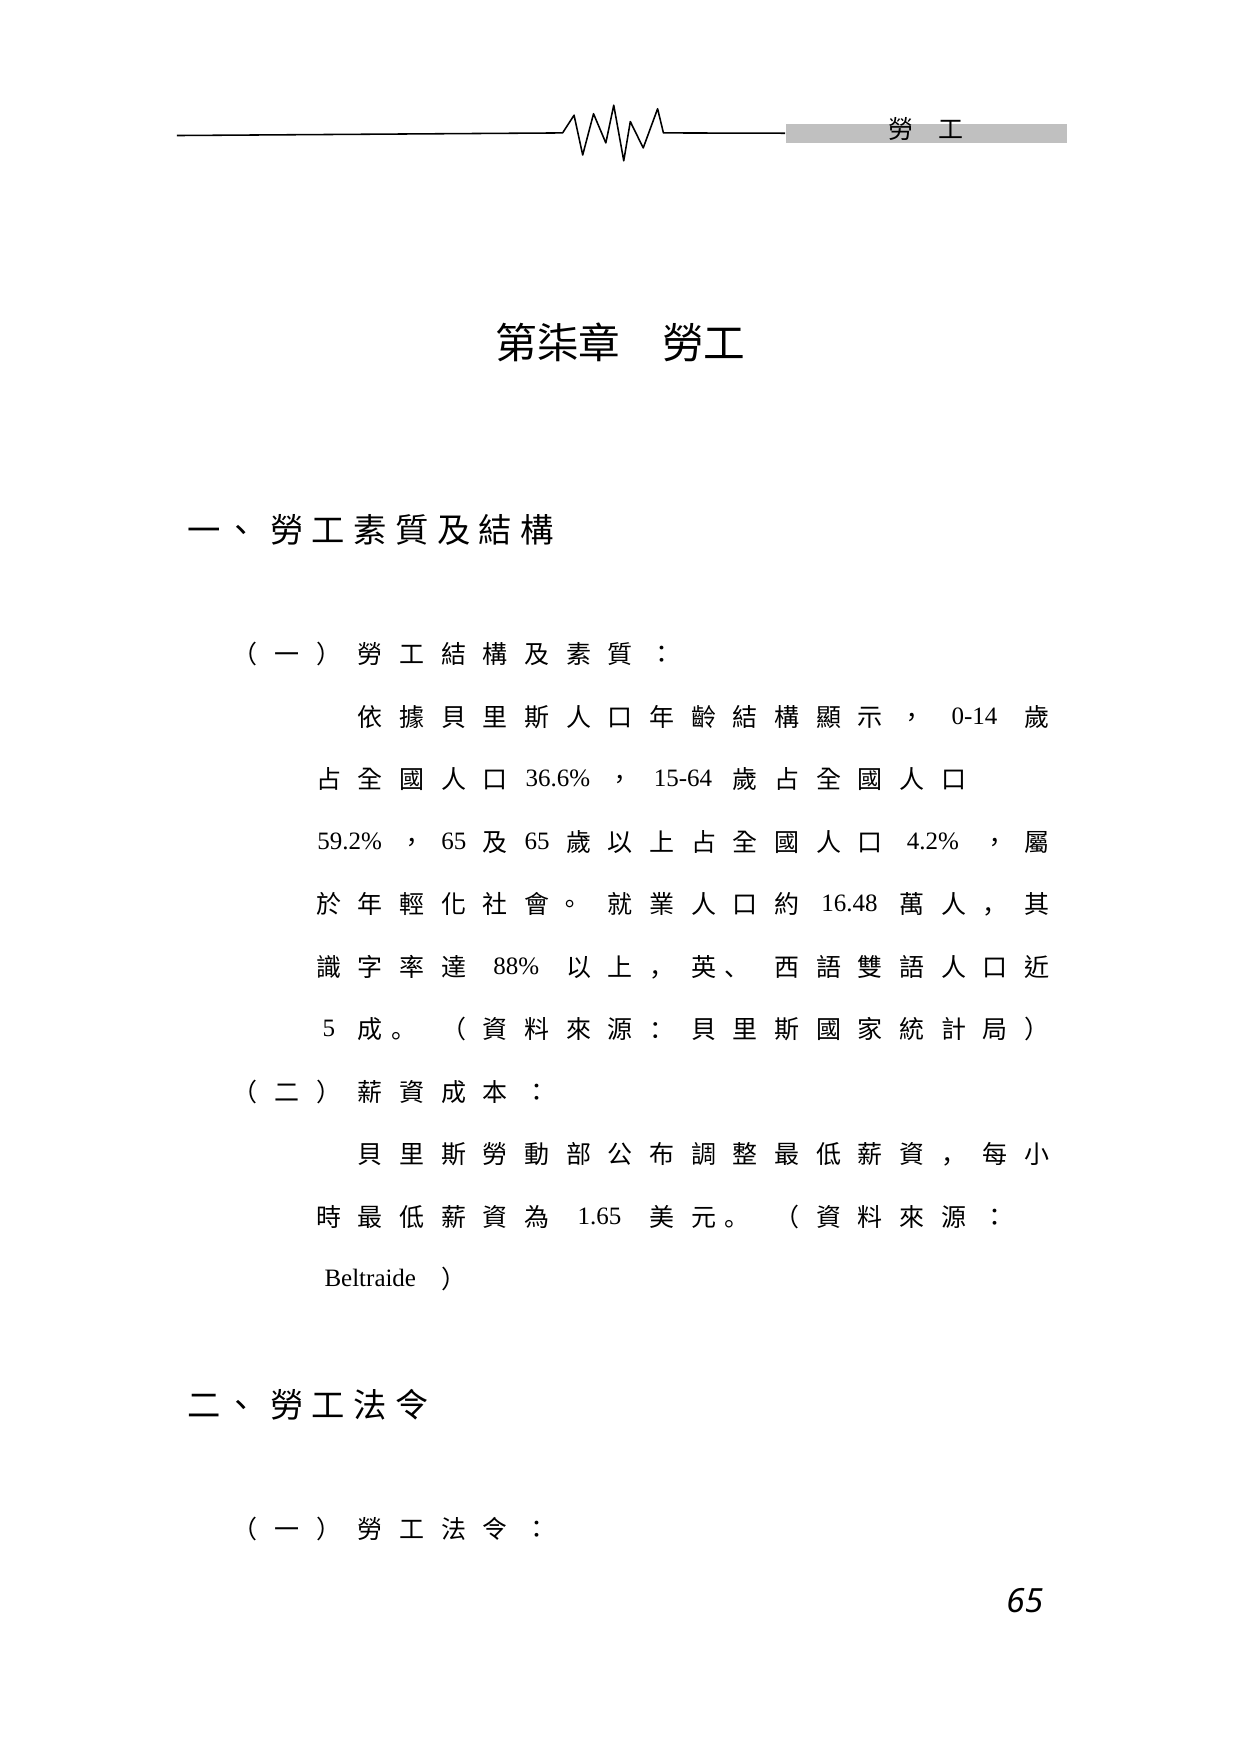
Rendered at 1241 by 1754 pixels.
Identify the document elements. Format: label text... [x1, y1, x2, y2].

text 二、勞工法令 [183, 1361, 1058, 1424]
text （一）勞工法令： [207, 1486, 1058, 1549]
text 貝里斯勞動部公布調整最低薪資，每小時最低薪資為1.65美元。（資料來源：Beltraide） [281, 1111, 1058, 1299]
text （二）薪資成本： [207, 1049, 1058, 1111]
text 第柒章 勞工 [183, 299, 1058, 361]
text 依據貝里斯人口年齡結構顯示，0-14歲占全國人口36.6%，15-64歲占全國人口59.2%，65及65歲以上占全國人口4.2%，屬於年輕化社會。就業人口約16.48萬人，其識字率達88%以上，英、西語雙語人口近5成。（資料來源：貝里斯國家統計局） [281, 674, 1058, 1049]
text 一、勞工素質及結構 [183, 486, 1058, 549]
text （一）勞工結構及素質： [207, 611, 1058, 674]
